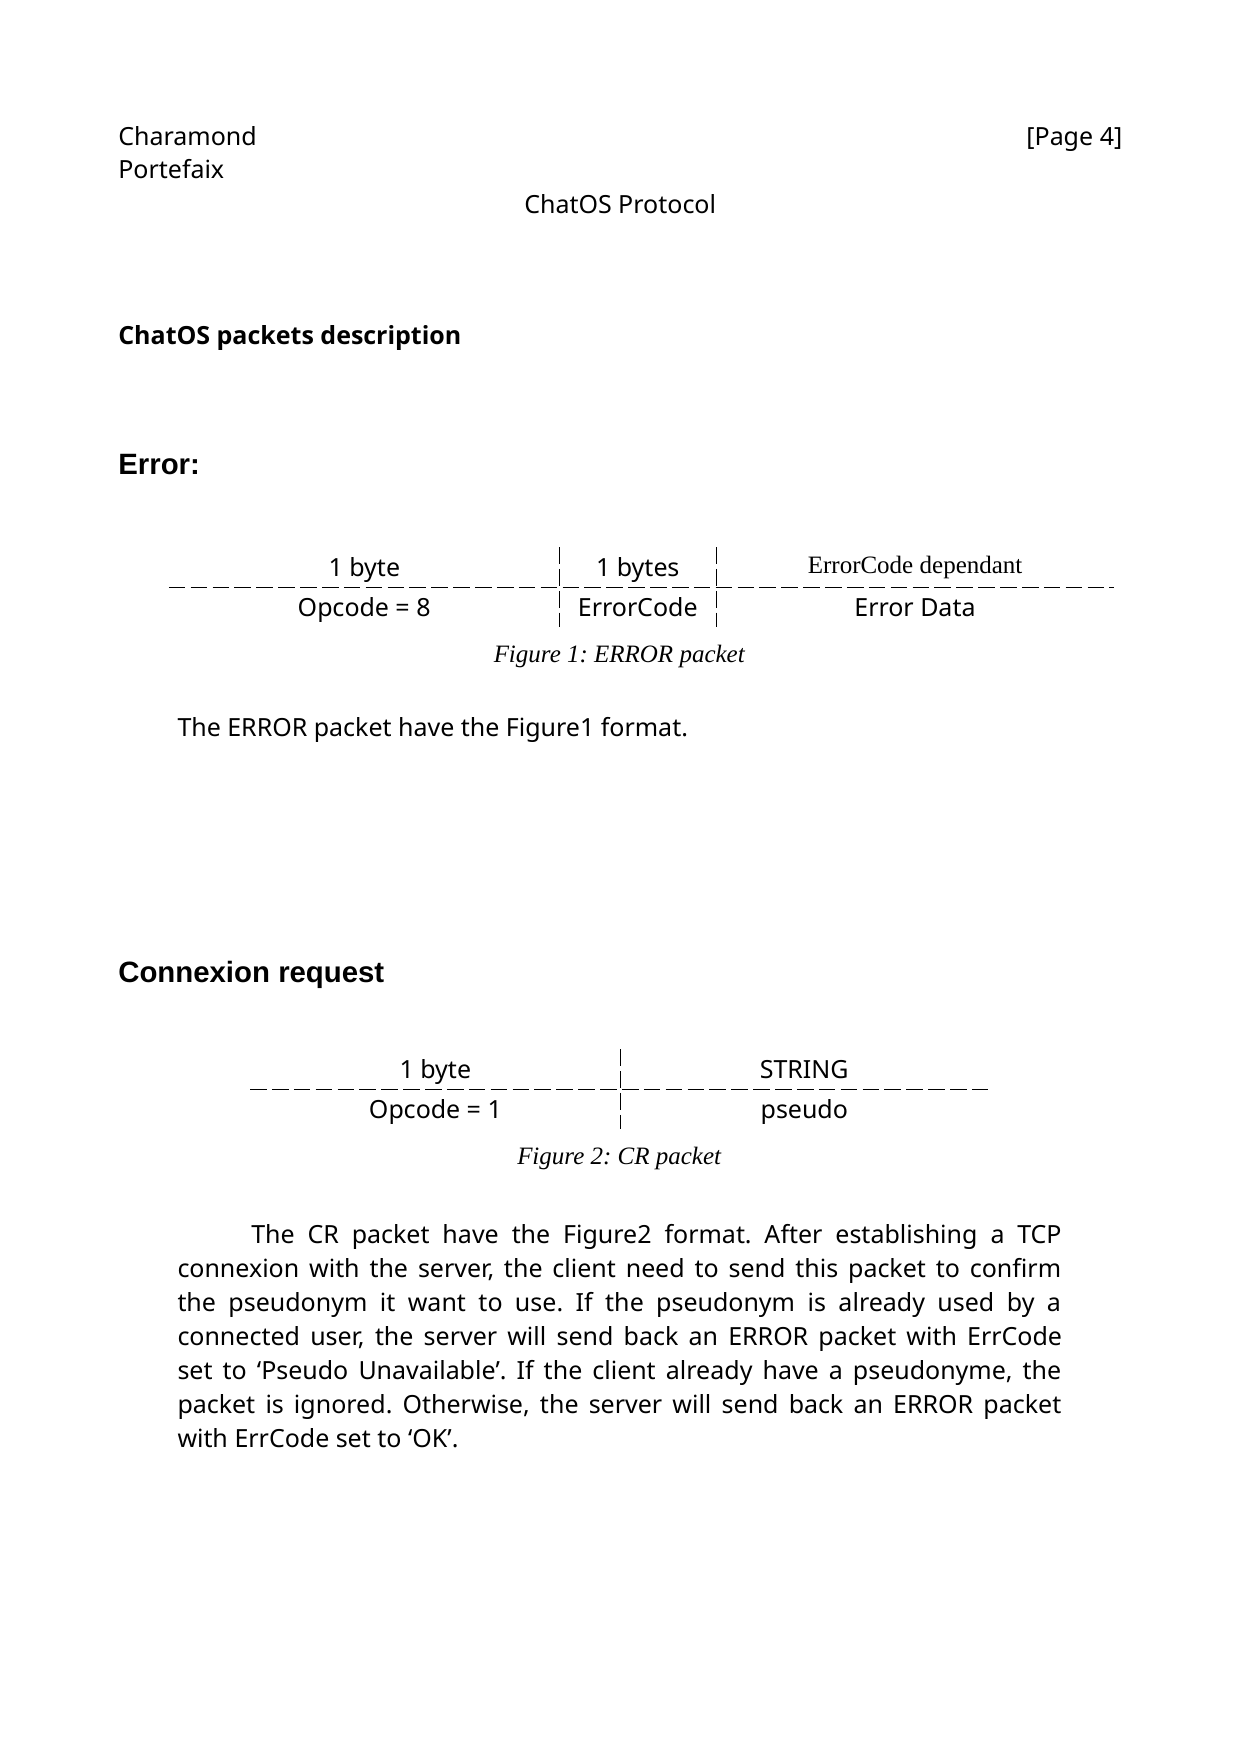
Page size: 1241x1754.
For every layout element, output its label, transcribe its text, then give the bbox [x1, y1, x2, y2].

table_header 1 byte [250, 1049, 620, 1089]
table_cell Opcode = 1 [250, 1089, 620, 1129]
table_header STRING [620, 1049, 988, 1089]
text Figure 1: ERROR packet [177, 639, 1063, 668]
text The ERROR packet have the Figure1 format. [177, 709, 1063, 743]
table_cell Error Data [716, 587, 1114, 627]
table_header 1 bytes [559, 547, 716, 587]
table_header 1 byte [169, 547, 559, 587]
subtitle Connexion request [118, 955, 1122, 989]
table_cell ErrorCode [559, 587, 716, 627]
text ChatOS packets description [118, 318, 1122, 352]
table_cell pseudo [620, 1089, 988, 1129]
text Figure 2: CR packet [177, 1141, 1063, 1170]
table_cell Opcode = 8 [169, 587, 559, 627]
text The CR packet have the Figure2 format. After establishing a TCP connexion with the server, the client need to send this packet to confirm the pseudonym it want to use. If the pseudonym is already used by a connected user, the server will send back an ERROR packet with ErrCode set to ‘Pseudo Unavailable’. If the client already have a pseudonyme, the packet is ignored. Otherwise, the server will send back an ERROR packet with ErrCode set to ‘OK’. [177, 1217, 1063, 1455]
subtitle Error: [118, 447, 1122, 481]
table_header ErrorCode dependant [716, 547, 1114, 587]
